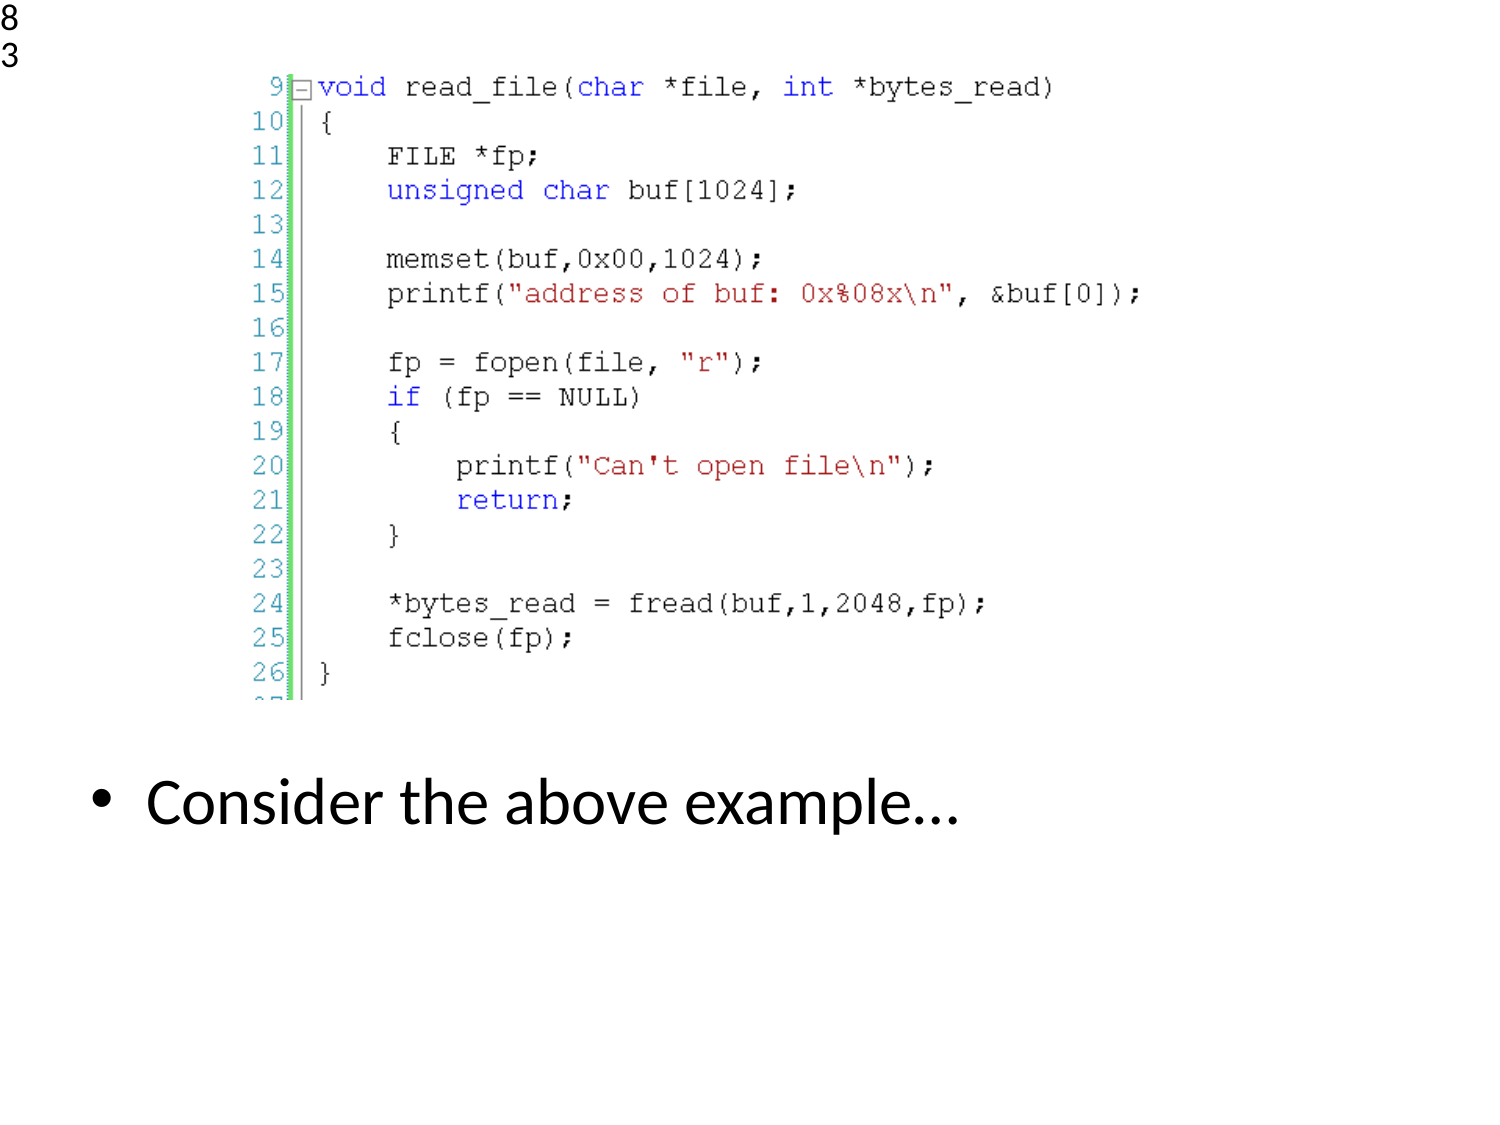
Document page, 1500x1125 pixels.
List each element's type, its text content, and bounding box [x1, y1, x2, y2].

picture [237, 74, 1174, 700]
list Consider the above example… [75, 750, 1425, 1005]
